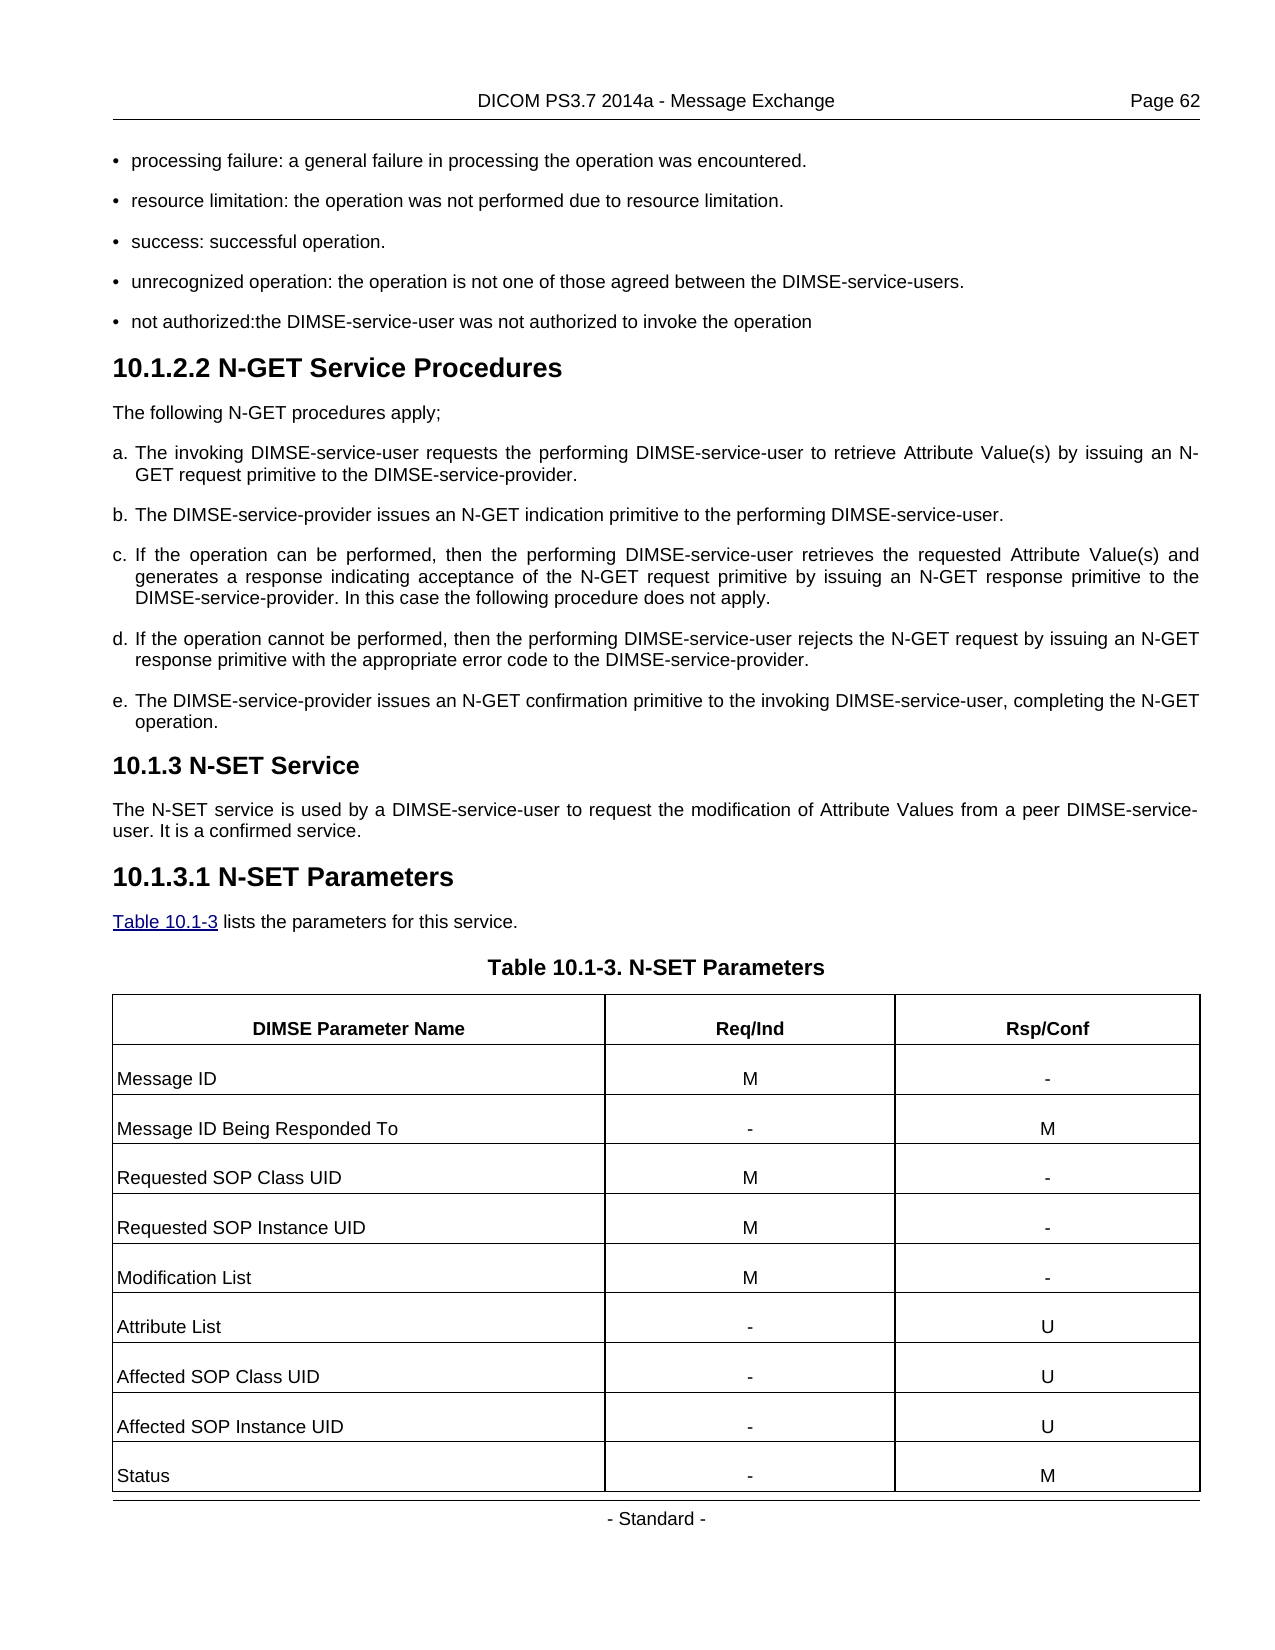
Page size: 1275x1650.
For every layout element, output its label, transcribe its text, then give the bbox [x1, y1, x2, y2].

table_header DIMSE Parameter Name [113, 995, 604, 1044]
list The DIMSE-service-provider issues an N-GET confirmation primitive to the invoking DIMSE-service-user, completing the N-GET operation. [112, 689, 1200, 732]
text The N-SET service is used by a DIMSE-service-user to request the modification of Attribute Values from a peer DIMSE-service-user. It is a confirmed service. [112, 799, 1200, 842]
list success: successful operation. [112, 231, 1200, 252]
table_cell M [606, 1244, 894, 1292]
table_cell U [896, 1293, 1199, 1342]
table_header Rsp/Conf [896, 995, 1199, 1044]
table_cell Message ID [113, 1045, 604, 1093]
table_cell - [896, 1144, 1199, 1193]
table_cell Modification List [113, 1244, 604, 1292]
table_cell - [896, 1244, 1199, 1292]
table_cell M [896, 1095, 1199, 1143]
table_cell - [606, 1442, 894, 1491]
text 10.1.2.2 N-GET Service Procedures [112, 352, 1200, 383]
text Table 10.1-3. N-SET Parameters [112, 955, 1200, 981]
table_cell M [606, 1144, 894, 1193]
table_cell Requested SOP Class UID [113, 1144, 604, 1193]
list processing failure: a general failure in processing the operation was encountered. [112, 150, 1200, 172]
table_cell Message ID Being Responded To [113, 1095, 604, 1143]
text Table 10.1-3 lists the parameters for this service. [112, 911, 1200, 932]
table_cell - [606, 1343, 894, 1392]
table_cell Requested SOP Instance UID [113, 1194, 604, 1242]
text 10.1.3.1 N-SET Parameters [112, 861, 1200, 892]
list If the operation cannot be performed, then the performing DIMSE-service-user rejects the N-GET request by issuing an N-GET response primitive with the appropriate error code to the DIMSE-service-provider. [112, 627, 1200, 671]
table_cell M [606, 1045, 894, 1093]
table_cell - [896, 1045, 1199, 1093]
table_cell M [606, 1194, 894, 1242]
table_header Req/Ind [606, 995, 894, 1044]
table_cell - [606, 1095, 894, 1143]
table_cell Affected SOP Class UID [113, 1343, 604, 1392]
table_cell - [606, 1393, 894, 1441]
table_cell Status [113, 1442, 604, 1491]
list unrecognized operation: the operation is not one of those agreed between the DIMSE-service-users. [112, 271, 1200, 292]
table_cell - [606, 1293, 894, 1342]
list not authorized:the DIMSE-service-user was not authorized to invoke the operation [112, 311, 1200, 333]
list The invoking DIMSE-service-user requests the performing DIMSE-service-user to retrieve Attribute Value(s) by issuing an N-GET request primitive to the DIMSE-service-provider. [112, 442, 1200, 485]
table_cell U [896, 1393, 1199, 1441]
text The following N-GET procedures apply; [112, 402, 1200, 423]
table_cell U [896, 1343, 1199, 1392]
table_cell Affected SOP Instance UID [113, 1393, 604, 1441]
table_cell Attribute List [113, 1293, 604, 1342]
list resource limitation: the operation was not performed due to resource limitation. [112, 190, 1200, 212]
table_cell M [896, 1442, 1199, 1491]
list The DIMSE-service-provider issues an N-GET indication primitive to the performing DIMSE-service-user. [112, 504, 1200, 525]
list If the operation can be performed, then the performing DIMSE-service-user retrieves the requested Attribute Value(s) and generates a response indicating acceptance of the N-GET request primitive by issuing an N-GET response primitive to the DIMSE-service-provider. In this case the following procedure does not apply. [112, 544, 1200, 609]
text 10.1.3 N-SET Service [112, 751, 1200, 780]
table_cell - [896, 1194, 1199, 1242]
